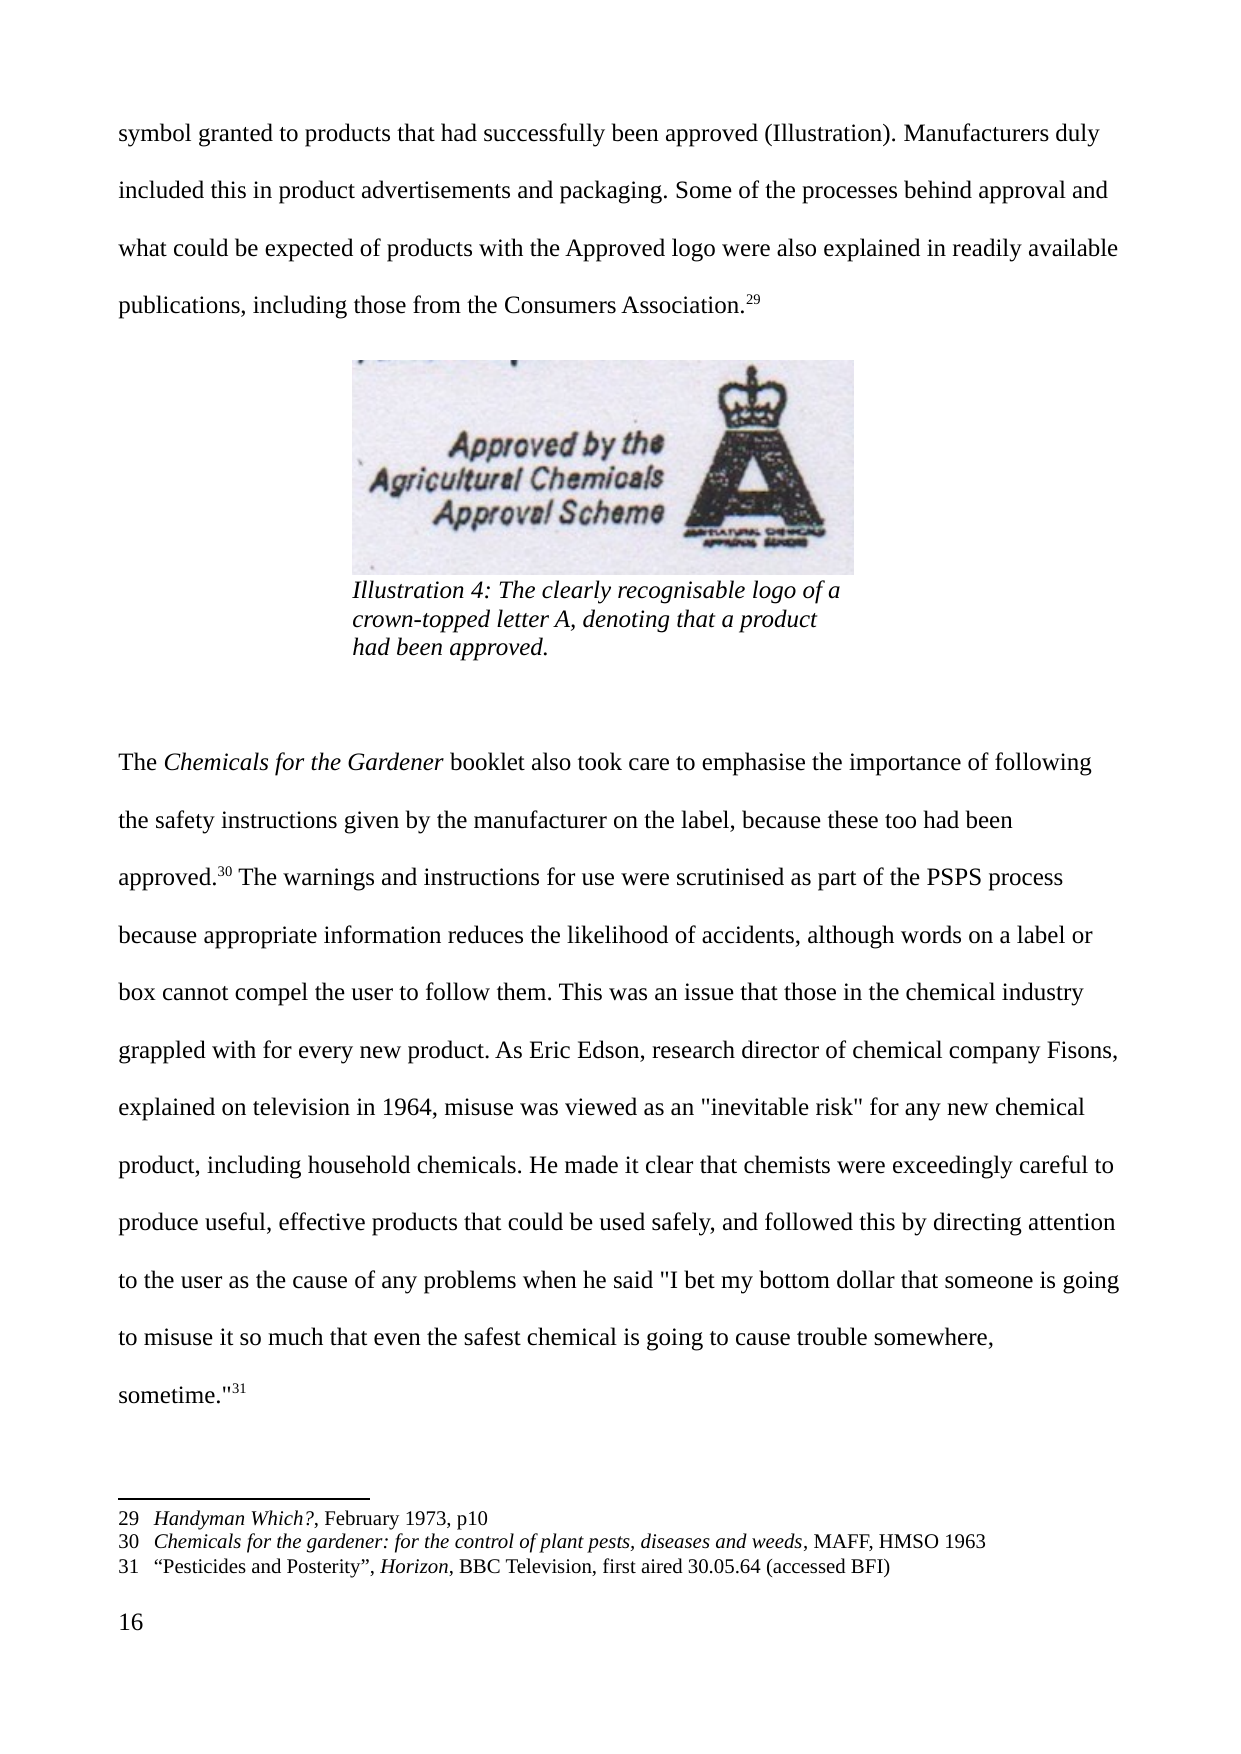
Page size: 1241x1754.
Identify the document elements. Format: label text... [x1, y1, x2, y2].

text symbol granted to products that had successfully been approved (Illustration). Manufacturers duly included this in product advertisements and packaging. Some of the processes behind approval and what could be expected of products with the Approved logo were also explained in readily available publications, including those from the Consumers Association. [118, 118, 1122, 319]
text Chemicals for the gardener: for the control of plant pests, diseases and weeds, MAFF, HMSO 1963 [118, 1529, 1122, 1553]
text Handyman Which?, February 1973, p10 [118, 1505, 1122, 1529]
picture [352, 360, 854, 575]
text The Chemicals for the Gardener booklet also took care to emphasise the importance of following the safety instructions given by the manufacturer on the label, because these too had been approved. The warnings and instructions for use were scrutinised as part of the PSPS process because appropriate information reduces the likelihood of accidents, although words on a label or box cannot compel the user to follow them. This was an issue that those in the chemical industry grappled with for every new product. As Eric Edson, research director of chemical company Fisons, explained on television in 1964, misuse was viewed as an "inevitable risk" for any new chemical product, including household chemicals. He made it clear that chemists were exceedingly careful to produce useful, effective products that could be used safely, and followed this by directing attention to the user as the cause of any problems when he said "I bet my bottom dollar that someone is going to misuse it so much that even the safest chemical is going to cause trouble somewhere, sometime." [118, 747, 1122, 1409]
text Illustration 4: The clearly recognisable logo of a crown-topped letter A, denoting that a product had been approved. [352, 575, 854, 661]
text “Pesticides and Posterity”, Horizon, BBC Television, first aired 30.05.64 (accessed BFI) [118, 1553, 1122, 1578]
